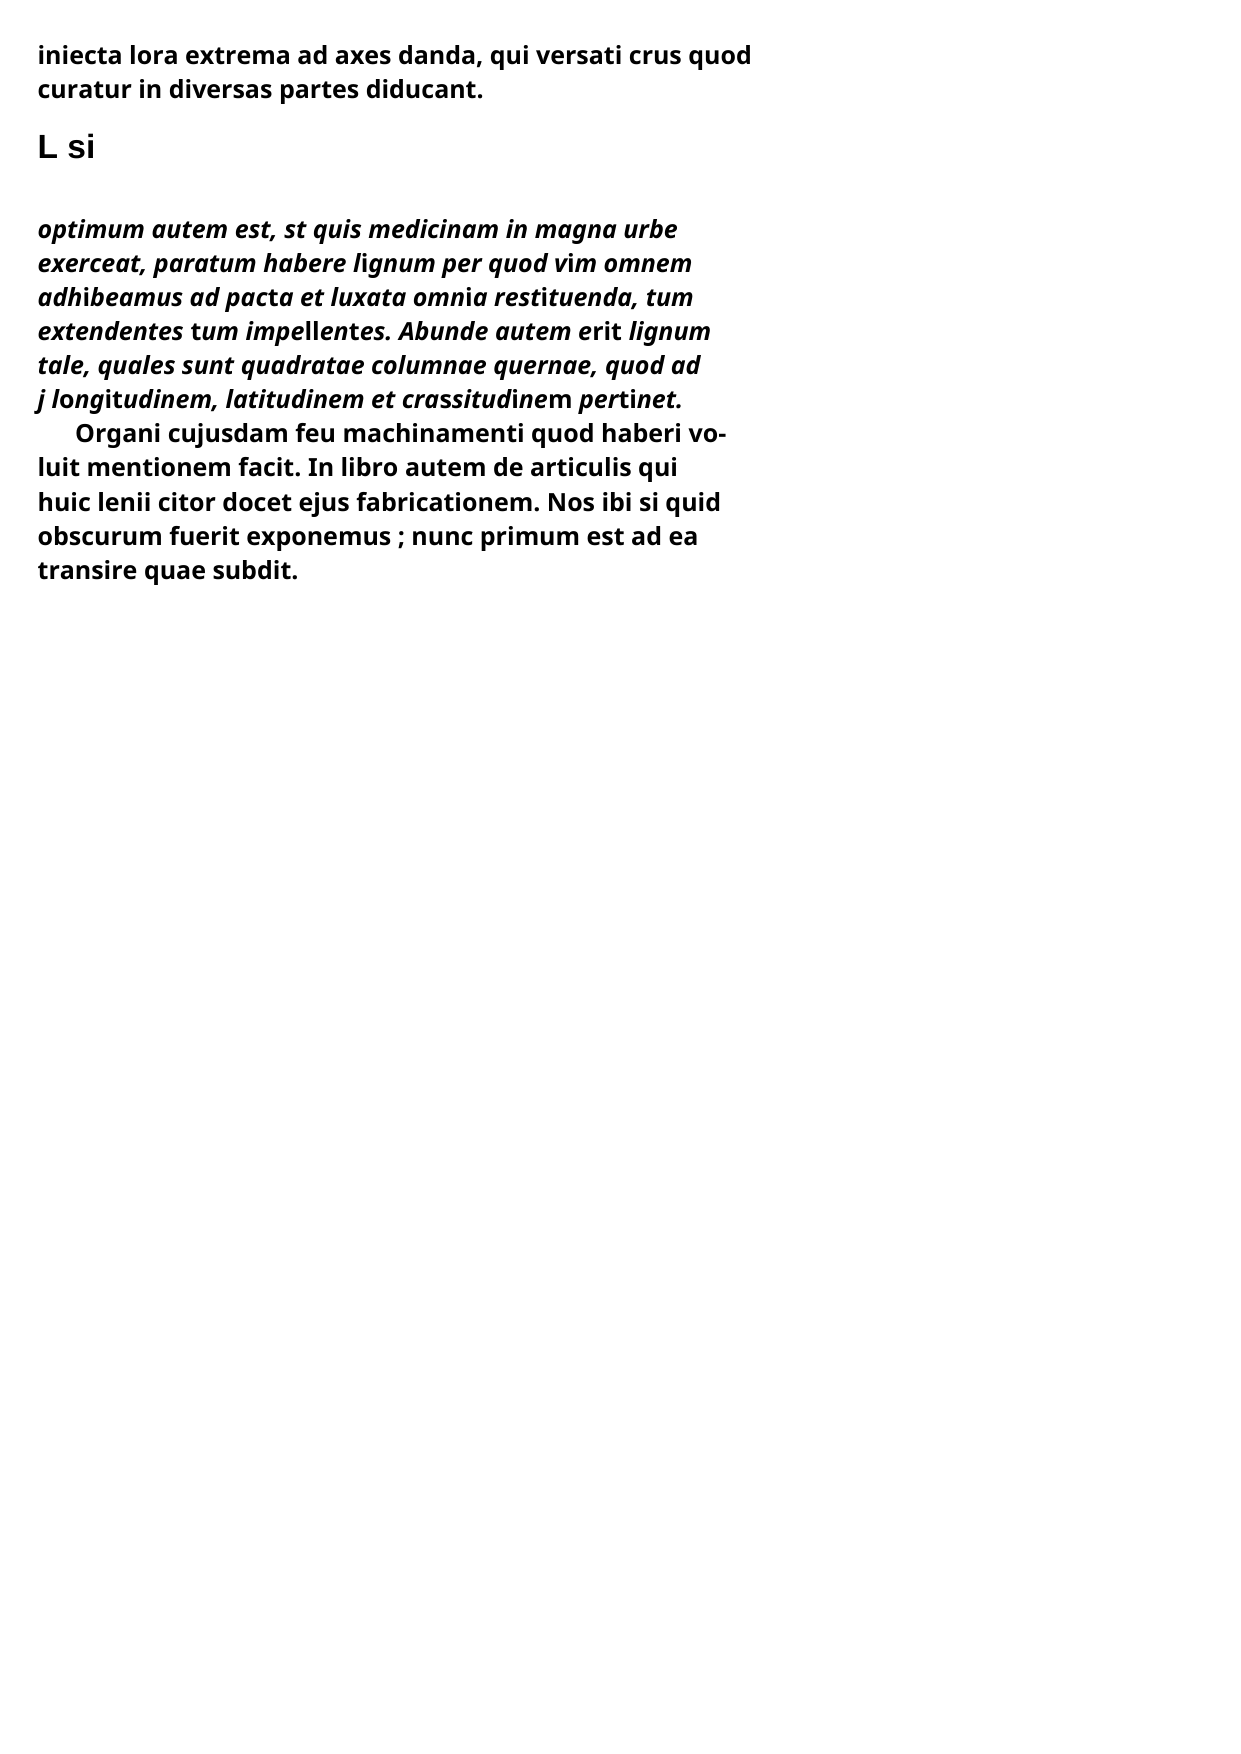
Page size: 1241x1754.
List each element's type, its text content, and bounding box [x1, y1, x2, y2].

text iniecta lora extrema ad axes danda, qui versati crus quod curatur in diversas partes diducant. [37, 37, 1203, 106]
text optimum autem est, st quis medicinam in magna urbe exerceat, paratum habere lignum per quod vim omnem adhibeamus ad pacta et luxata omnia restituenda, tum extendentes tum impellentes. Abunde autem erit lignum tale, quales sunt quadratae columnae quernae, quod ad j longitudinem, latitudinem et crassitudinem pertinet. [37, 212, 1203, 416]
subtitle L si [37, 126, 1203, 165]
text Organi cujusdam feu machinamenti quod haberi vo- luit mentionem facit. In libro autem de articulis qui huic lenii citor docet ejus fabricationem. Nos ibi si quid obscurum fuerit exponemus ; nunc primum est ad ea transire quae subdit. [37, 416, 1203, 586]
